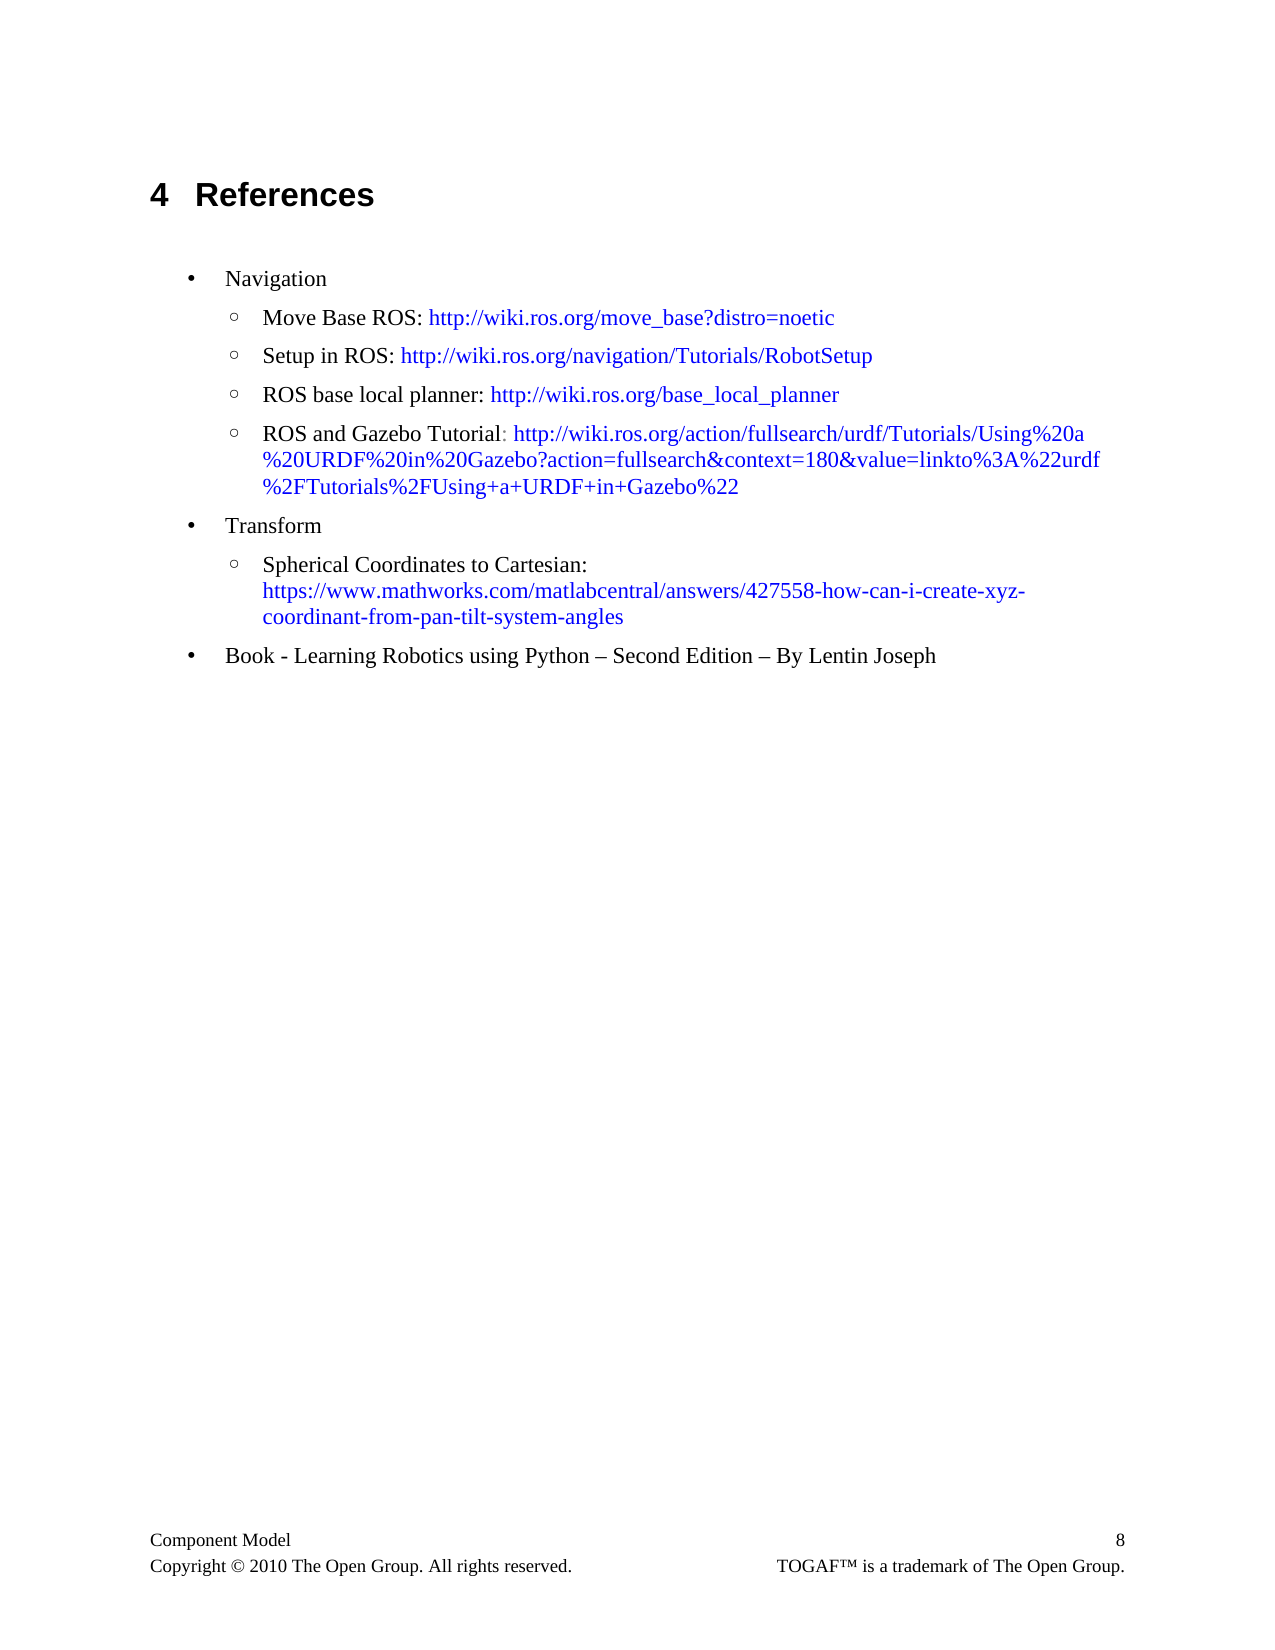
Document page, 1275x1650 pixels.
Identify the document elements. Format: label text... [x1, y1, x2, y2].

list ROS base local planner: http://wiki.ros.org/base_local_planner [225, 381, 1125, 408]
subtitle References [150, 175, 1125, 213]
list Setup in ROS: http://wiki.ros.org/navigation/Tutorials/RobotSetup [225, 342, 1125, 369]
list Navigation [187, 265, 1125, 291]
list Transform [187, 512, 1125, 538]
list Move Base ROS: http://wiki.ros.org/move_base?distro=noetic [225, 304, 1125, 330]
list ROS and Gazebo Tutorial: http://wiki.ros.org/action/fullsearch/urdf/Tutorials/Using%20a%20URDF%20in%20Gazebo?action=fullsearch&context=180&value=linkto%3A%22urdf%2FTutorials%2FUsing+a+URDF+in+Gazebo%22 [225, 420, 1125, 499]
list Book - Learning Robotics using Python – Second Edition – By Lentin Joseph [187, 642, 1125, 668]
list Spherical Coordinates to Cartesian: https://www.mathworks.com/matlabcentral/answers/427558-how-can-i-create-xyz-coordinant-from-pan-tilt-system-angles [225, 551, 1125, 630]
